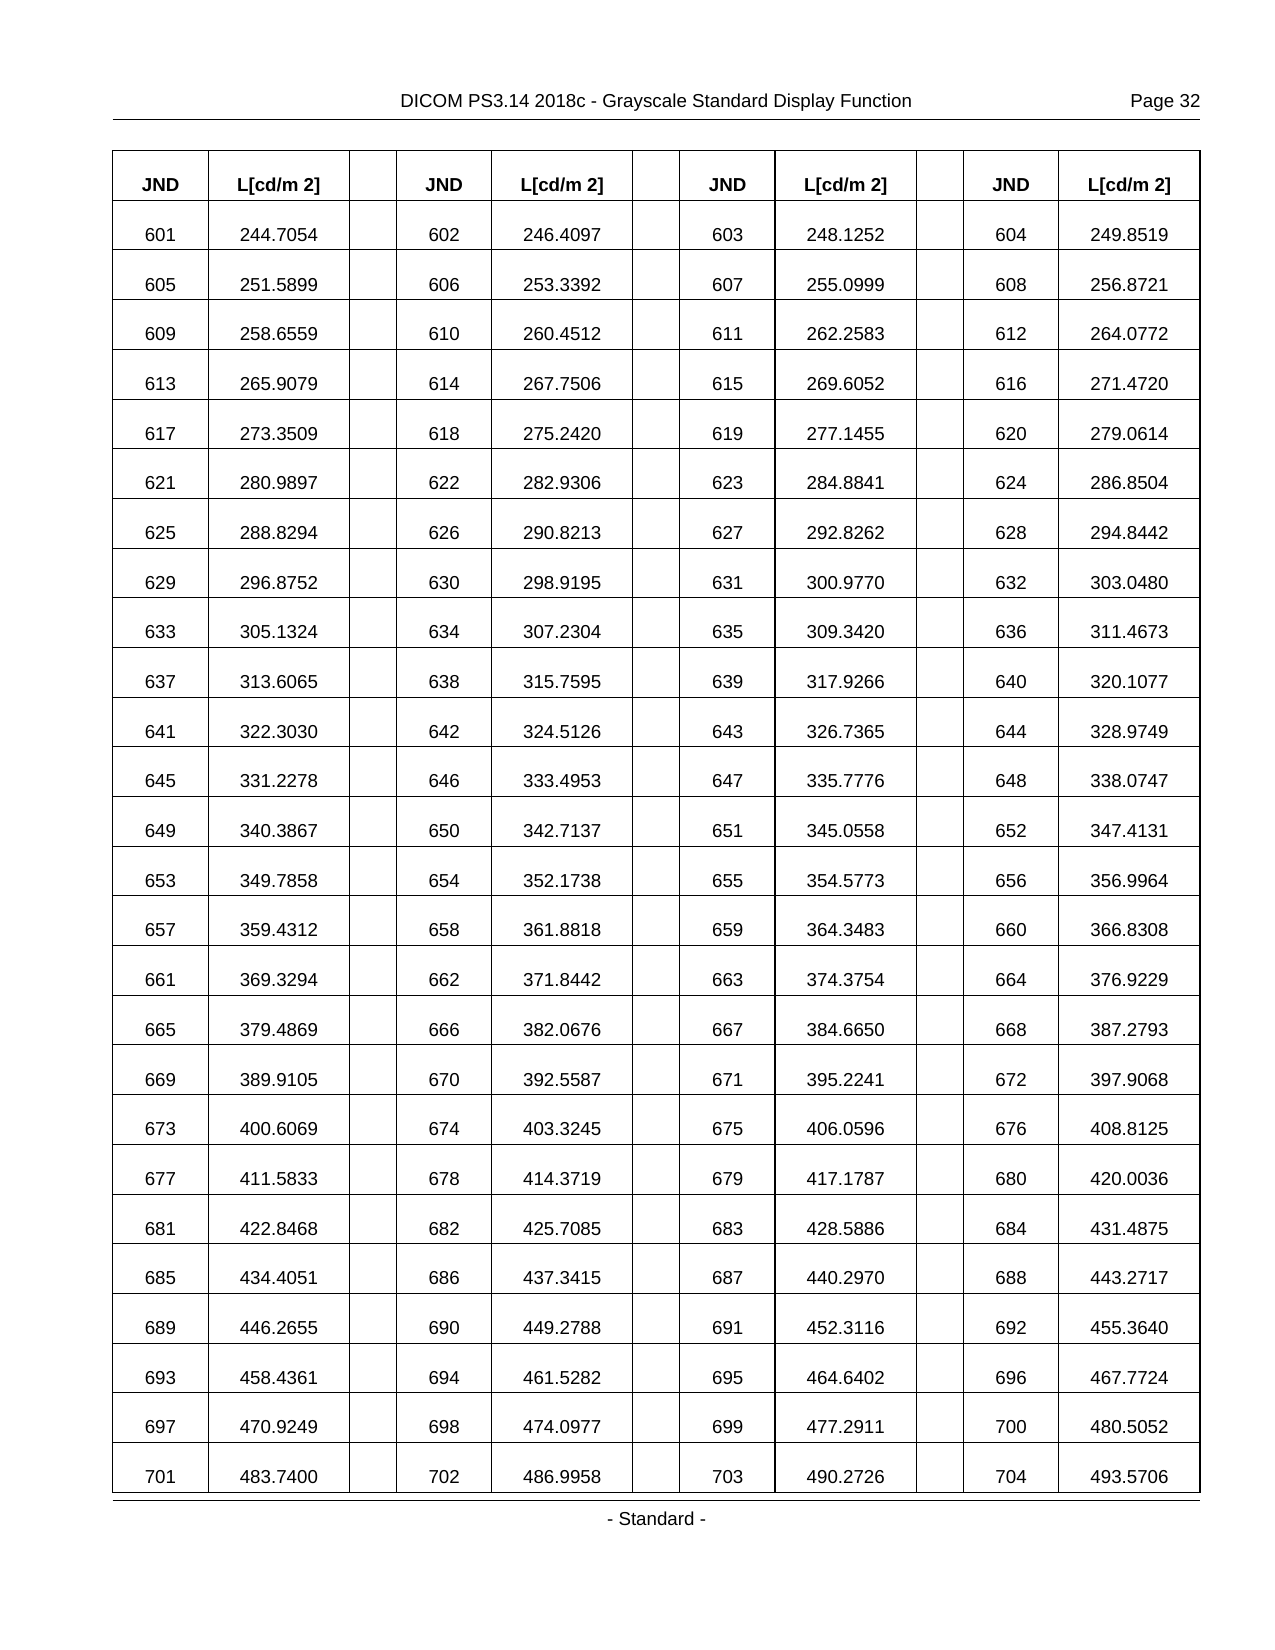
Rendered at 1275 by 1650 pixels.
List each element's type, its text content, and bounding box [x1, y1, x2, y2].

table_cell 602 [397, 201, 491, 249]
table_cell 603 [680, 201, 774, 249]
table_cell [350, 797, 396, 846]
table_cell [917, 1145, 963, 1193]
table_cell 661 [113, 946, 208, 995]
table_cell 277.1455 [776, 400, 916, 448]
table_cell 458.4361 [209, 1344, 349, 1392]
table_cell [633, 1195, 679, 1243]
table_cell [917, 1244, 963, 1293]
table_cell 623 [680, 449, 774, 498]
table_cell 371.8442 [492, 946, 632, 995]
table_cell 446.2655 [209, 1294, 349, 1342]
table_cell 643 [680, 698, 774, 746]
table_cell 464.6402 [776, 1344, 916, 1392]
table_cell 425.7085 [492, 1195, 632, 1243]
table_cell 619 [680, 400, 774, 448]
table_cell 654 [397, 847, 491, 895]
table_cell 262.2583 [776, 300, 916, 349]
table_cell 455.3640 [1059, 1294, 1199, 1342]
table_cell 653 [113, 847, 208, 895]
table_cell [633, 1045, 679, 1094]
table_cell 655 [680, 847, 774, 895]
table_cell 634 [397, 598, 491, 647]
table_header [917, 151, 963, 200]
table_cell 286.8504 [1059, 449, 1199, 498]
table_cell [633, 946, 679, 995]
table_cell 657 [113, 896, 208, 945]
table_cell [633, 350, 679, 398]
table_cell [633, 250, 679, 299]
table_cell 694 [397, 1344, 491, 1392]
table_cell [350, 698, 396, 746]
table_cell [917, 797, 963, 846]
table_cell 615 [680, 350, 774, 398]
table_cell 408.8125 [1059, 1095, 1199, 1144]
table_cell [350, 946, 396, 995]
table_cell [350, 648, 396, 697]
table_cell 483.7400 [209, 1443, 349, 1492]
table_cell 607 [680, 250, 774, 299]
table_cell 403.3245 [492, 1095, 632, 1144]
table_cell 687 [680, 1244, 774, 1293]
table_cell 265.9079 [209, 350, 349, 398]
table_cell 667 [680, 996, 774, 1044]
table_cell 699 [680, 1393, 774, 1442]
table_cell [350, 1145, 396, 1193]
table_cell 406.0596 [776, 1095, 916, 1144]
table_cell [917, 250, 963, 299]
table_cell 690 [397, 1294, 491, 1342]
table_cell 674 [397, 1095, 491, 1144]
table_cell [633, 1294, 679, 1342]
table_cell 635 [680, 598, 774, 647]
table_cell 704 [964, 1443, 1058, 1492]
table_cell [633, 1393, 679, 1442]
table_header L[cd/m 2] [1059, 151, 1199, 200]
table_cell 361.8818 [492, 896, 632, 945]
table_cell [917, 1195, 963, 1243]
table_cell 384.6650 [776, 996, 916, 1044]
table_cell 614 [397, 350, 491, 398]
table_cell 692 [964, 1294, 1058, 1342]
table_cell 671 [680, 1045, 774, 1094]
table_cell 317.9266 [776, 648, 916, 697]
table_cell 292.8262 [776, 499, 916, 547]
table_cell 443.2717 [1059, 1244, 1199, 1293]
table_cell [917, 549, 963, 597]
table_cell [633, 996, 679, 1044]
table_cell 645 [113, 747, 208, 796]
table_cell 684 [964, 1195, 1058, 1243]
table_cell 628 [964, 499, 1058, 547]
table_cell [917, 1393, 963, 1442]
table_cell 379.4869 [209, 996, 349, 1044]
table_cell 246.4097 [492, 201, 632, 249]
table_cell 608 [964, 250, 1058, 299]
table_cell 437.3415 [492, 1244, 632, 1293]
table_cell 697 [113, 1393, 208, 1442]
table_cell 431.4875 [1059, 1195, 1199, 1243]
table_cell [633, 449, 679, 498]
table_cell 670 [397, 1045, 491, 1094]
table_header L[cd/m 2] [209, 151, 349, 200]
table_cell 305.1324 [209, 598, 349, 647]
table_cell 652 [964, 797, 1058, 846]
table_cell 606 [397, 250, 491, 299]
table_cell 328.9749 [1059, 698, 1199, 746]
table_cell [350, 1195, 396, 1243]
table_cell [633, 747, 679, 796]
table_cell 356.9964 [1059, 847, 1199, 895]
table_cell [917, 648, 963, 697]
table_cell 389.9105 [209, 1045, 349, 1094]
table_cell 618 [397, 400, 491, 448]
table_cell 612 [964, 300, 1058, 349]
table_cell 669 [113, 1045, 208, 1094]
table_cell 638 [397, 648, 491, 697]
table_cell 411.5833 [209, 1145, 349, 1193]
table_cell [917, 400, 963, 448]
table_cell [633, 648, 679, 697]
table_cell 349.7858 [209, 847, 349, 895]
table_header [633, 151, 679, 200]
table_cell [350, 996, 396, 1044]
table_cell 342.7137 [492, 797, 632, 846]
table_cell [350, 1344, 396, 1392]
table_cell 480.5052 [1059, 1393, 1199, 1442]
table_cell 374.3754 [776, 946, 916, 995]
table_cell 467.7724 [1059, 1344, 1199, 1392]
table_cell 627 [680, 499, 774, 547]
table_cell 422.8468 [209, 1195, 349, 1243]
table_cell 333.4953 [492, 747, 632, 796]
table_cell [917, 1095, 963, 1144]
table_cell 676 [964, 1095, 1058, 1144]
table_cell 648 [964, 747, 1058, 796]
table_cell [350, 449, 396, 498]
table_cell 663 [680, 946, 774, 995]
table_cell 693 [113, 1344, 208, 1392]
table_cell 335.7776 [776, 747, 916, 796]
table_cell 347.4131 [1059, 797, 1199, 846]
table_cell [917, 896, 963, 945]
table_cell 359.4312 [209, 896, 349, 945]
table_cell 434.4051 [209, 1244, 349, 1293]
table_cell 300.9770 [776, 549, 916, 597]
table_cell 701 [113, 1443, 208, 1492]
table_cell 366.8308 [1059, 896, 1199, 945]
table_cell [633, 896, 679, 945]
table_cell 269.6052 [776, 350, 916, 398]
table_cell 428.5886 [776, 1195, 916, 1243]
table_cell 417.1787 [776, 1145, 916, 1193]
table_cell 658 [397, 896, 491, 945]
table_cell 668 [964, 996, 1058, 1044]
table_cell 673 [113, 1095, 208, 1144]
table_cell 313.6065 [209, 648, 349, 697]
table_cell 666 [397, 996, 491, 1044]
table_cell 633 [113, 598, 208, 647]
table_cell [917, 350, 963, 398]
table_cell 637 [113, 648, 208, 697]
table_cell 249.8519 [1059, 201, 1199, 249]
table_cell [350, 300, 396, 349]
table_cell 414.3719 [492, 1145, 632, 1193]
table_cell 677 [113, 1145, 208, 1193]
table_cell 392.5587 [492, 1045, 632, 1094]
table_cell [350, 1244, 396, 1293]
table_cell 702 [397, 1443, 491, 1492]
table_cell 698 [397, 1393, 491, 1442]
table_cell 303.0480 [1059, 549, 1199, 597]
table_cell [633, 1443, 679, 1492]
table_header JND [680, 151, 774, 200]
table_cell [917, 747, 963, 796]
table_cell [350, 747, 396, 796]
table_cell 340.3867 [209, 797, 349, 846]
table_cell [917, 1294, 963, 1342]
table_cell [917, 449, 963, 498]
table_cell 659 [680, 896, 774, 945]
table_cell 609 [113, 300, 208, 349]
table_cell 625 [113, 499, 208, 547]
table_cell 688 [964, 1244, 1058, 1293]
table_cell 253.3392 [492, 250, 632, 299]
table_cell 470.9249 [209, 1393, 349, 1442]
table_cell 440.2970 [776, 1244, 916, 1293]
table_cell [917, 1344, 963, 1392]
table_cell [350, 847, 396, 895]
table_cell [633, 1145, 679, 1193]
table_cell [917, 300, 963, 349]
table_cell 691 [680, 1294, 774, 1342]
table_cell 641 [113, 698, 208, 746]
table_cell [917, 1443, 963, 1492]
table_cell [633, 300, 679, 349]
table_cell 656 [964, 847, 1058, 895]
table_cell 271.4720 [1059, 350, 1199, 398]
table_header [350, 151, 396, 200]
table_cell [633, 1344, 679, 1392]
table_cell 275.2420 [492, 400, 632, 448]
table_cell 288.8294 [209, 499, 349, 547]
table_cell 662 [397, 946, 491, 995]
table_cell [350, 250, 396, 299]
table_cell 298.9195 [492, 549, 632, 597]
table_cell 613 [113, 350, 208, 398]
table_cell 486.9958 [492, 1443, 632, 1492]
table_cell 315.7595 [492, 648, 632, 697]
table_cell 267.7506 [492, 350, 632, 398]
table_cell 493.5706 [1059, 1443, 1199, 1492]
table_cell 258.6559 [209, 300, 349, 349]
table_cell 681 [113, 1195, 208, 1243]
table_cell [350, 400, 396, 448]
table_cell [350, 549, 396, 597]
table_cell [917, 996, 963, 1044]
table_cell 632 [964, 549, 1058, 597]
table_cell 646 [397, 747, 491, 796]
table_cell 264.0772 [1059, 300, 1199, 349]
table_cell 324.5126 [492, 698, 632, 746]
table_cell 639 [680, 648, 774, 697]
table_cell 604 [964, 201, 1058, 249]
table_cell 279.0614 [1059, 400, 1199, 448]
table_cell 685 [113, 1244, 208, 1293]
table_cell 354.5773 [776, 847, 916, 895]
table_cell 420.0036 [1059, 1145, 1199, 1193]
table_cell [917, 201, 963, 249]
table_cell 703 [680, 1443, 774, 1492]
table_cell 311.4673 [1059, 598, 1199, 647]
table_cell 309.3420 [776, 598, 916, 647]
table_header L[cd/m 2] [776, 151, 916, 200]
table_cell 683 [680, 1195, 774, 1243]
table_cell 695 [680, 1344, 774, 1392]
table_cell 452.3116 [776, 1294, 916, 1342]
table_cell 605 [113, 250, 208, 299]
table_cell 640 [964, 648, 1058, 697]
table_cell [917, 499, 963, 547]
table_cell 256.8721 [1059, 250, 1199, 299]
table_cell 664 [964, 946, 1058, 995]
table_cell [633, 201, 679, 249]
table_header JND [397, 151, 491, 200]
table_cell 700 [964, 1393, 1058, 1442]
table_header L[cd/m 2] [492, 151, 632, 200]
table_cell 682 [397, 1195, 491, 1243]
table_cell [350, 1095, 396, 1144]
table_cell 320.1077 [1059, 648, 1199, 697]
table_cell 624 [964, 449, 1058, 498]
table_cell 660 [964, 896, 1058, 945]
table_cell [633, 847, 679, 895]
table_cell [633, 797, 679, 846]
table_cell 679 [680, 1145, 774, 1193]
table_cell [917, 1045, 963, 1094]
table_cell 331.2278 [209, 747, 349, 796]
table_cell 449.2788 [492, 1294, 632, 1342]
table_cell [350, 499, 396, 547]
table_header JND [113, 151, 208, 200]
table_cell 284.8841 [776, 449, 916, 498]
table_cell 251.5899 [209, 250, 349, 299]
table_cell 630 [397, 549, 491, 597]
table_cell [917, 598, 963, 647]
table_cell 296.8752 [209, 549, 349, 597]
table_cell 650 [397, 797, 491, 846]
table_cell [633, 1095, 679, 1144]
table_cell 620 [964, 400, 1058, 448]
table_cell 675 [680, 1095, 774, 1144]
table_cell 490.2726 [776, 1443, 916, 1492]
table_cell 680 [964, 1145, 1058, 1193]
table_cell 290.8213 [492, 499, 632, 547]
table_cell 273.3509 [209, 400, 349, 448]
table_cell 689 [113, 1294, 208, 1342]
table_cell 631 [680, 549, 774, 597]
table_cell 387.2793 [1059, 996, 1199, 1044]
table_cell [633, 598, 679, 647]
table_cell 307.2304 [492, 598, 632, 647]
table_cell 474.0977 [492, 1393, 632, 1442]
table_cell [633, 549, 679, 597]
table_cell 322.3030 [209, 698, 349, 746]
table_cell 400.6069 [209, 1095, 349, 1144]
table_cell 616 [964, 350, 1058, 398]
table_cell 369.3294 [209, 946, 349, 995]
table_cell 364.3483 [776, 896, 916, 945]
table_cell 649 [113, 797, 208, 846]
table_cell 686 [397, 1244, 491, 1293]
table_cell 294.8442 [1059, 499, 1199, 547]
table_cell [633, 400, 679, 448]
table_cell 647 [680, 747, 774, 796]
table_cell 678 [397, 1145, 491, 1193]
table_cell 477.2911 [776, 1393, 916, 1442]
table_cell 260.4512 [492, 300, 632, 349]
table_cell 345.0558 [776, 797, 916, 846]
table_cell [917, 698, 963, 746]
table_cell [633, 698, 679, 746]
table_cell [350, 598, 396, 647]
table_cell 601 [113, 201, 208, 249]
table_cell 644 [964, 698, 1058, 746]
table_cell [350, 1045, 396, 1094]
table_cell 636 [964, 598, 1058, 647]
table_cell 461.5282 [492, 1344, 632, 1392]
table_cell 665 [113, 996, 208, 1044]
table_cell 248.1252 [776, 201, 916, 249]
table_cell [917, 847, 963, 895]
table_cell 352.1738 [492, 847, 632, 895]
table_cell 376.9229 [1059, 946, 1199, 995]
table_cell 395.2241 [776, 1045, 916, 1094]
table_cell 382.0676 [492, 996, 632, 1044]
table_header JND [964, 151, 1058, 200]
table_cell 672 [964, 1045, 1058, 1094]
table_cell 696 [964, 1344, 1058, 1392]
table_cell 282.9306 [492, 449, 632, 498]
table_cell 610 [397, 300, 491, 349]
table_cell 622 [397, 449, 491, 498]
table_cell [350, 896, 396, 945]
table_cell 338.0747 [1059, 747, 1199, 796]
table_cell 621 [113, 449, 208, 498]
table_cell [350, 1393, 396, 1442]
table_cell 629 [113, 549, 208, 597]
table_cell 244.7054 [209, 201, 349, 249]
table_cell [350, 1294, 396, 1342]
table_cell 617 [113, 400, 208, 448]
table_cell 255.0999 [776, 250, 916, 299]
table_cell [633, 499, 679, 547]
table_cell 642 [397, 698, 491, 746]
table_cell 611 [680, 300, 774, 349]
table_cell 651 [680, 797, 774, 846]
table_cell 326.7365 [776, 698, 916, 746]
table_cell 280.9897 [209, 449, 349, 498]
table_cell [350, 201, 396, 249]
table_cell 626 [397, 499, 491, 547]
table_cell [633, 1244, 679, 1293]
table_cell [350, 1443, 396, 1492]
table_cell [350, 350, 396, 398]
table_cell [917, 946, 963, 995]
table_cell 397.9068 [1059, 1045, 1199, 1094]
